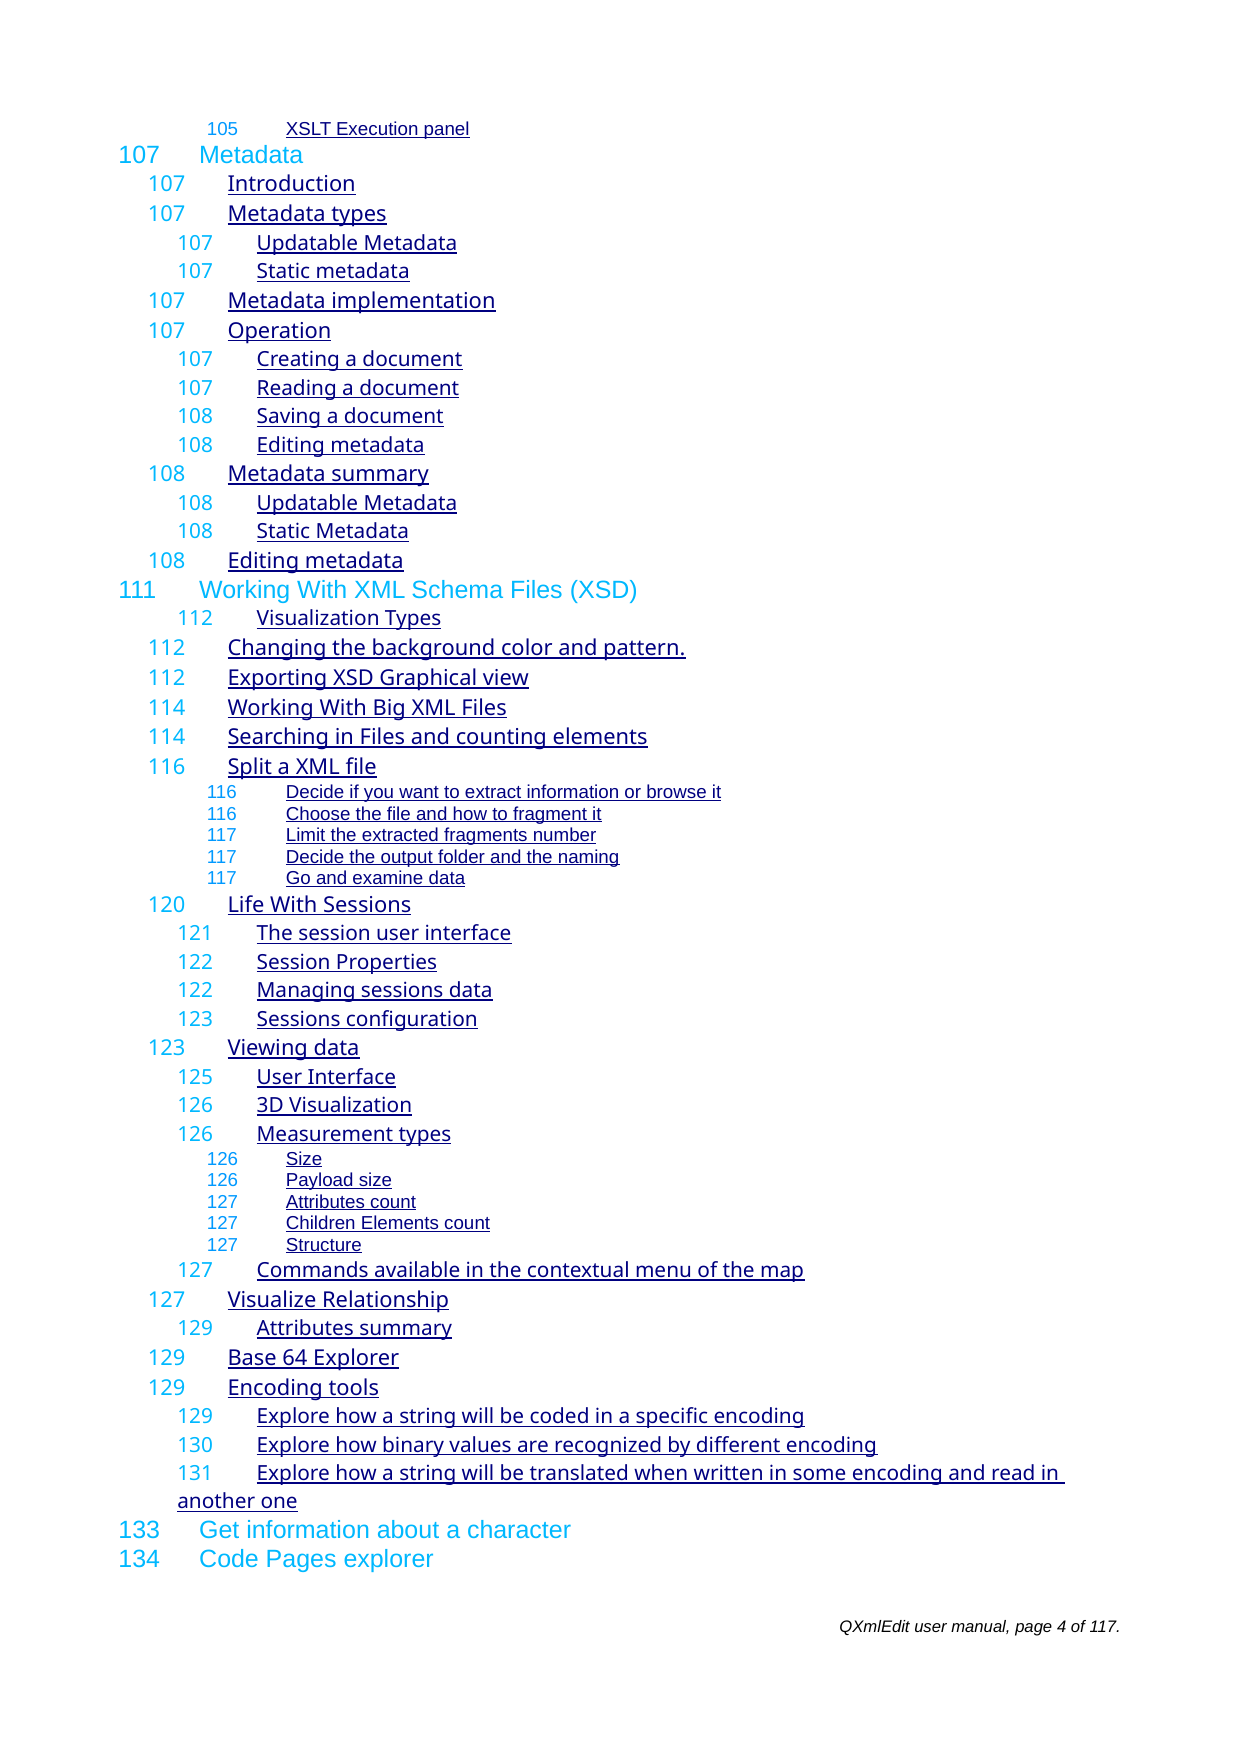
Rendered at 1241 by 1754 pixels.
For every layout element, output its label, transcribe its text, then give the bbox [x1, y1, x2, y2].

text 129 Encoding tools [148, 1372, 1122, 1401]
text 127 Structure [207, 1233, 1122, 1255]
text 127 Attributes count [207, 1190, 1122, 1212]
text 108 Metadata summary [148, 458, 1122, 488]
text 117 Decide the output folder and the naming [207, 846, 1122, 867]
text 126 Size [207, 1147, 1122, 1169]
text 108 Saving a document [177, 401, 1122, 430]
text 116 Decide if you want to extract information or browse it [207, 781, 1122, 802]
text 112 Changing the background color and pattern. [148, 632, 1122, 662]
text 107 Static metadata [177, 256, 1122, 285]
text 107 Creating a document [177, 344, 1122, 373]
text 122 Managing sessions data [177, 975, 1122, 1004]
text 107 Updatable Metadata [177, 228, 1122, 256]
text 107 Metadata types [148, 198, 1122, 228]
text 121 The session user interface [177, 918, 1122, 947]
text 114 Working With Big XML Files [148, 691, 1122, 721]
text 107 Introduction [148, 168, 1122, 198]
text 114 Searching in Files and counting elements [148, 721, 1122, 751]
text 126 Measurement types [177, 1119, 1122, 1147]
text 108 Editing metadata [148, 545, 1122, 575]
text 134 Code Pages explorer [118, 1544, 1122, 1573]
text 108 Static Metadata [177, 516, 1122, 545]
text 125 User Interface [177, 1062, 1122, 1090]
text 112 Exporting XSD Graphical view [148, 662, 1122, 691]
text 116 Split a XML file [148, 751, 1122, 781]
text 112 Visualization Types [177, 603, 1122, 632]
text 117 Go and examine data [207, 867, 1122, 889]
text 127 Children Elements count [207, 1212, 1122, 1233]
text 123 Viewing data [148, 1032, 1122, 1062]
text 130 Explore how binary values are recognized by different encoding [177, 1430, 1122, 1458]
text 129 Attributes summary [177, 1313, 1122, 1342]
text 129 Base 64 Explorer [148, 1342, 1122, 1372]
text 127 Commands available in the contextual menu of the map [177, 1255, 1122, 1283]
text 105 XSLT Execution panel [207, 118, 1122, 140]
text 107 Metadata [118, 140, 1122, 168]
text 127 Visualize Relationship [148, 1283, 1122, 1313]
text 107 Reading a document [177, 373, 1122, 401]
text 133 Get information about a character [118, 1515, 1122, 1544]
text 120 Life With Sessions [148, 889, 1122, 918]
text 129 Explore how a string will be coded in a specific encoding [177, 1401, 1122, 1430]
text 123 Sessions configuration [177, 1004, 1122, 1032]
text 131 Explore how a string will be translated when written in some encoding and read in another one [177, 1458, 1122, 1515]
text 107 Metadata implementation [148, 285, 1122, 315]
text 111 Working With XML Schema Files (XSD) [118, 575, 1122, 603]
text 107 Operation [148, 315, 1122, 344]
text 108 Editing metadata [177, 430, 1122, 458]
text 122 Session Properties [177, 947, 1122, 975]
text 126 3D Visualization [177, 1090, 1122, 1119]
text 117 Limit the extracted fragments number [207, 824, 1122, 846]
text 116 Choose the file and how to fragment it [207, 802, 1122, 824]
text 108 Updatable Metadata [177, 488, 1122, 516]
text 126 Payload size [207, 1169, 1122, 1190]
